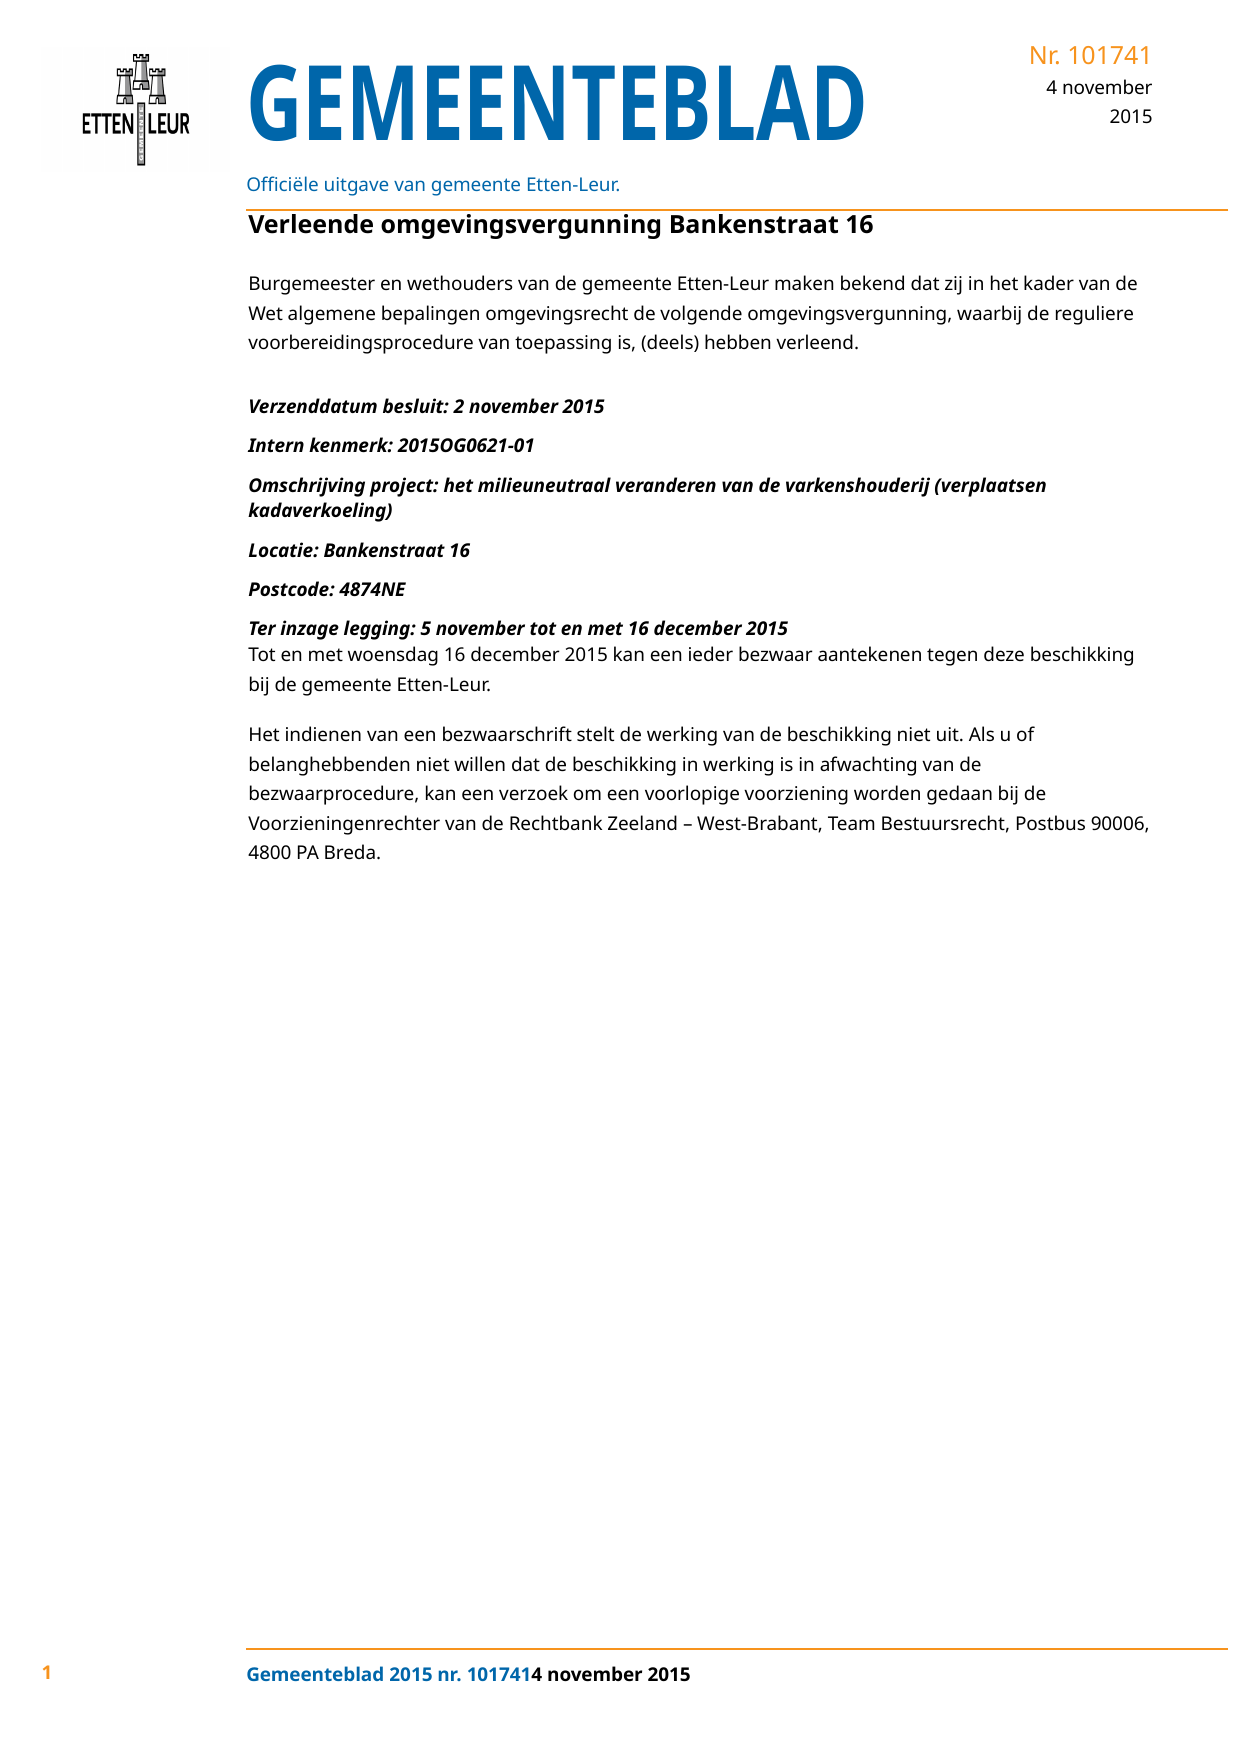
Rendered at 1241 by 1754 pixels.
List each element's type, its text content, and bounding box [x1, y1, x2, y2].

text Verzenddatum besluit: 2 november 2015 [248, 393, 1152, 419]
text Intern kenmerk: 2015OG0621-01 [248, 433, 1152, 458]
text Burgemeester en wethouders van de gemeente Etten-Leur maken bekend dat zij in het kader van de Wet algemene bepalingen omgevingsrecht de volgende omgevingsvergunning, waarbij de reguliere voorbereidingsprocedure van toepassing is, (deels) hebben verleend. [248, 270, 1152, 355]
text Tot en met woensdag 16 december 2015 kan een ieder bezwaar aantekenen tegen deze beschikking bij de gemeente Etten-Leur. [248, 641, 1152, 697]
picture [41, 47, 231, 172]
text Omschrijving project: het milieuneutraal veranderen van de varkenshouderij (verplaatsen kadaverkoeling) [248, 472, 1152, 523]
text Het indienen van een bezwaarschrift stelt de werking van de beschikking niet uit. Als u of belanghebbenden niet willen dat de beschikking in werking is in afwachting van de bezwaarprocedure, kan een verzoek om een voorlopige voorziening worden gedaan bij de Voorzieningenrechter van de Rechtbank Zeeland – West-Brabant, Team Bestuursrecht, Postbus 90006, 4800 PA Breda. [248, 721, 1152, 865]
text Verleende omgevingsvergunning Bankenstraat 16 [248, 211, 1152, 241]
text Locatie: Bankenstraat 16 [248, 537, 1152, 563]
text Postcode: 4874NE [248, 576, 1152, 602]
text Ter inzage legging: 5 november tot en met 16 december 2015 [248, 616, 1152, 641]
